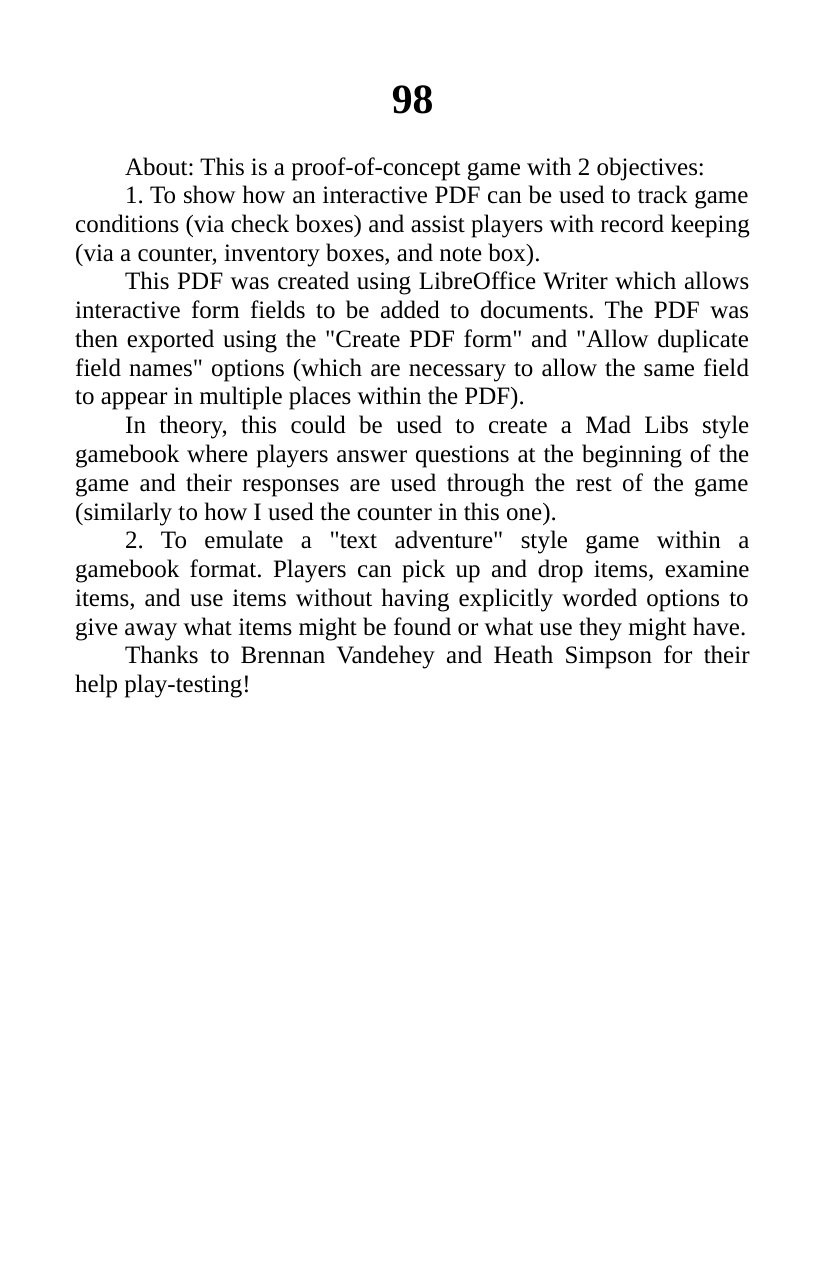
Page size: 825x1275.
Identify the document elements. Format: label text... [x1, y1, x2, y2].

text 1. To show how an interactive PDF can be used to track game conditions (via check boxes) and assist players with record keeping (via a counter, inventory boxes, and note box). [75, 180, 750, 267]
text This PDF was created using LibreOffice Writer which allows interactive form fields to be added to documents. The PDF was then exported using the "Create PDF form" and "Allow duplicate field names" options (which are necessary to allow the same field to appear in multiple places within the PDF). [75, 267, 750, 410]
text In theory, this could be used to create a Mad Libs style gamebook where players answer questions at the beginning of the game and their responses are used through the rest of the game (similarly to how I used the counter in this one). [75, 410, 750, 525]
text Thanks to Brennan Vandehey and Heath Simpson for their help play-testing! [75, 640, 750, 698]
text About: This is a proof-of-concept game with 2 objectives: [75, 152, 750, 180]
text 98 [75, 75, 750, 123]
text 2. To emulate a "text adventure" style game within a gamebook format. Players can pick up and drop items, examine items, and use items without having explicitly worded options to give away what items might be found or what use they might have. [75, 525, 750, 640]
